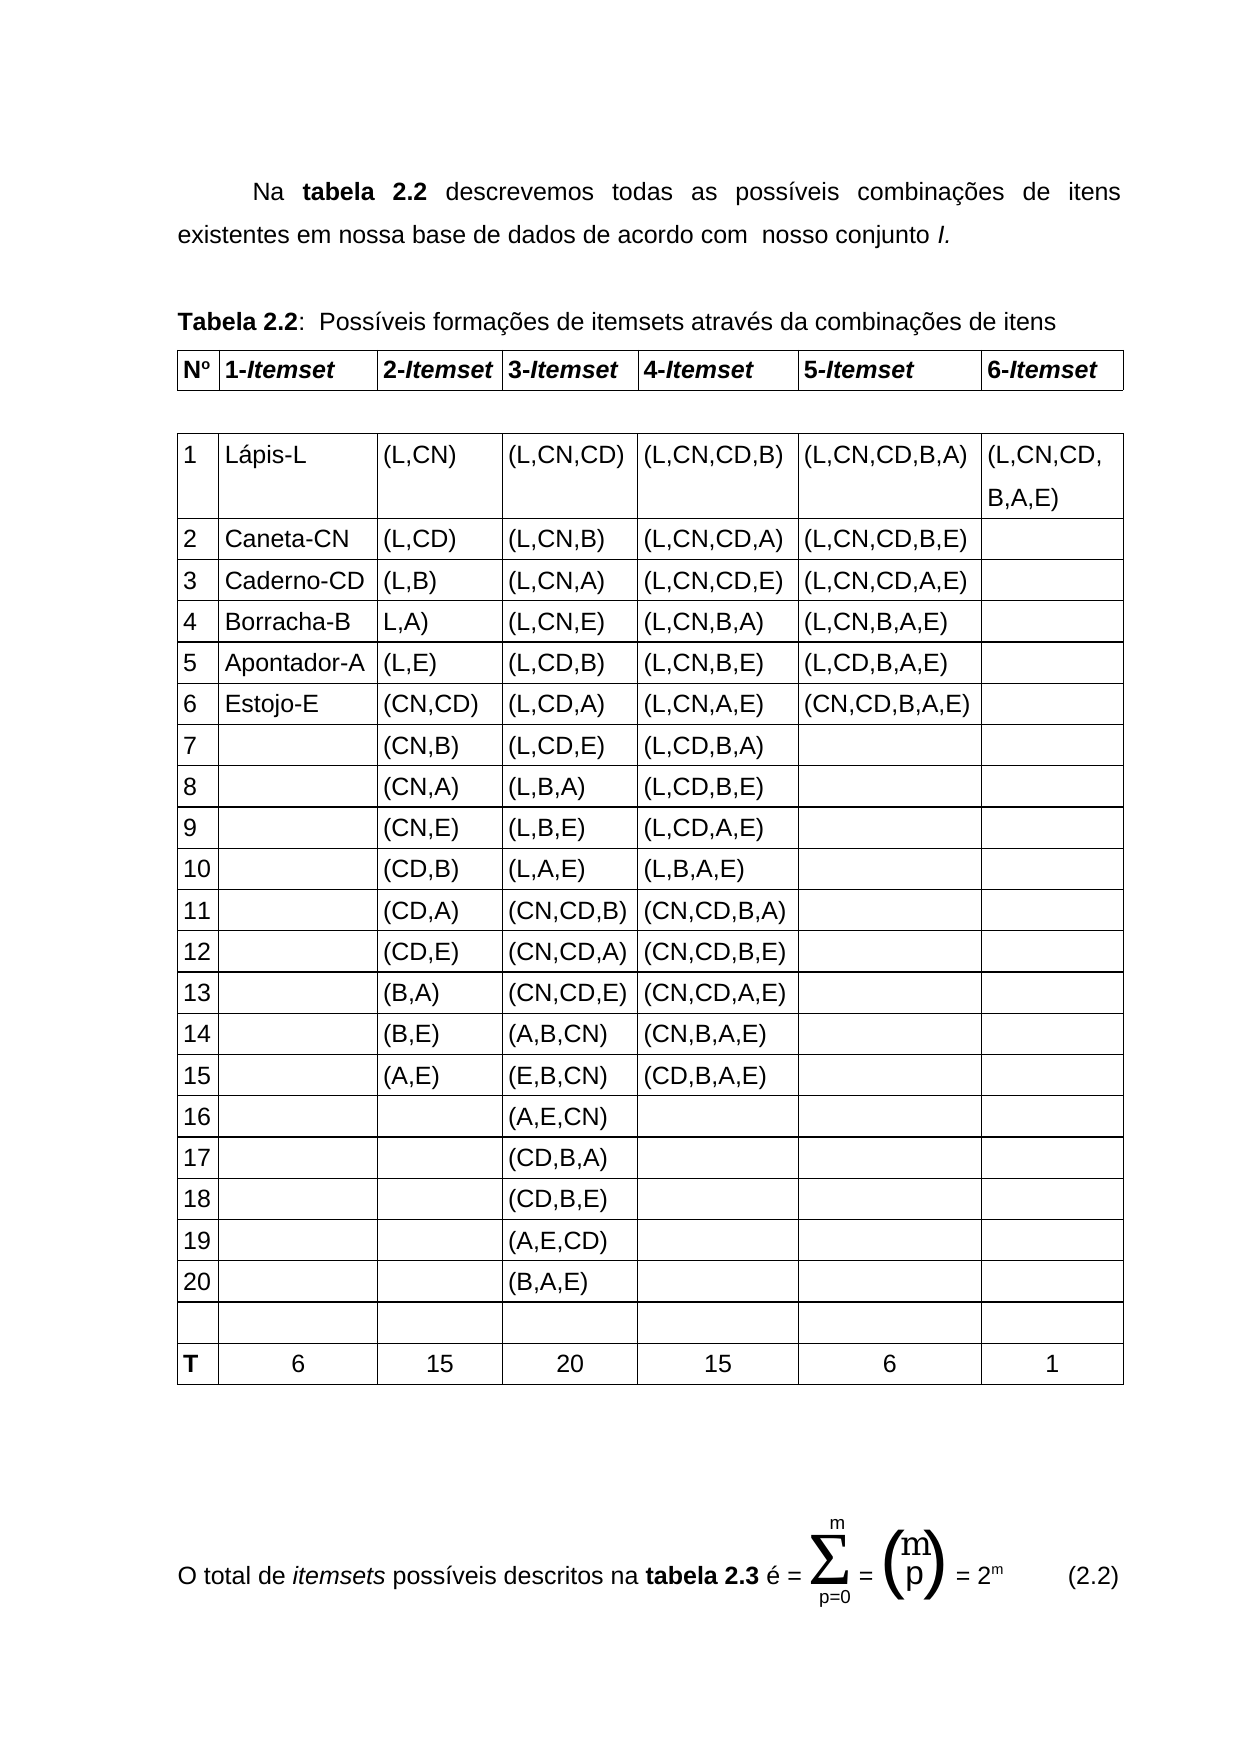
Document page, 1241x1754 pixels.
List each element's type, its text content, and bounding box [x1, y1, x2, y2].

table_cell 6 [178, 684, 218, 724]
table_cell (L,B,E) [503, 808, 637, 848]
table_cell [638, 1261, 798, 1301]
table_cell (CD,B,E) [503, 1179, 637, 1219]
table_cell (A,E,CD) [503, 1220, 637, 1260]
table_cell 8 [178, 766, 218, 806]
table_cell 4 [178, 601, 218, 641]
table_cell (L,CD,B,A,E) [799, 643, 981, 683]
table_cell 6 [219, 1344, 377, 1384]
table_cell [799, 1096, 981, 1136]
table_cell [219, 808, 377, 848]
table_cell (CN,CD) [378, 684, 502, 724]
table_cell (L,CN,E) [503, 601, 637, 641]
table_cell (CN,B) [378, 725, 502, 765]
table_header (L,CN,CD,B,A,E) [982, 434, 1123, 518]
table_cell [638, 1096, 798, 1136]
table_cell [219, 1179, 377, 1219]
table_cell 15 [378, 1344, 502, 1384]
table_cell [982, 1303, 1123, 1343]
table_cell [982, 890, 1123, 930]
table_cell [799, 1261, 981, 1301]
table_cell [799, 890, 981, 930]
table_cell [799, 849, 981, 889]
table_cell Apontador-A [219, 643, 377, 683]
table_cell [219, 725, 377, 765]
table_cell (L,B,A) [503, 766, 637, 806]
table_cell (CD,B,A,E) [638, 1055, 798, 1095]
table_cell [378, 1096, 502, 1136]
table_cell 17 [178, 1138, 218, 1178]
table_cell [799, 808, 981, 848]
table_cell 1 [982, 1344, 1123, 1384]
table_cell L,A) [378, 601, 502, 641]
table_cell [219, 1303, 377, 1343]
table_cell 5 [178, 643, 218, 683]
table_cell 10 [178, 849, 218, 889]
table_cell (CN,CD,B,A) [638, 890, 798, 930]
table_cell [799, 1179, 981, 1219]
table_cell [638, 1303, 798, 1343]
table_header Lápis-L [219, 434, 377, 518]
table_cell [799, 725, 981, 765]
table_cell (L,CN,CD,E) [638, 560, 798, 600]
table_cell (L,CD,B,A) [638, 725, 798, 765]
table_header 4-Itemset [639, 351, 798, 390]
table_cell [219, 1055, 377, 1095]
table_header (L,CN,CD) [503, 434, 637, 518]
table_cell [638, 1138, 798, 1178]
table_header 6-Itemset [982, 351, 1123, 390]
table_cell [219, 890, 377, 930]
table_cell [219, 766, 377, 806]
table_cell 2 [178, 519, 218, 559]
table_cell [219, 849, 377, 889]
table_cell (CN,CD,A,E) [638, 973, 798, 1013]
table_cell [378, 1261, 502, 1301]
table_cell (B,A,E) [503, 1261, 637, 1301]
table_cell (CN,CD,B,A,E) [799, 684, 981, 724]
text Tabela 2.2: Possíveis formações de itemsets através da combinações de itens [177, 307, 1122, 335]
table_cell [982, 1179, 1123, 1219]
table_header 1-Itemset [220, 351, 377, 390]
table_cell [219, 1014, 377, 1054]
table_header 1 [178, 434, 218, 518]
table_cell (L,A,E) [503, 849, 637, 889]
table_cell [219, 1138, 377, 1178]
table_cell (L,CN,A,E) [638, 684, 798, 724]
table_cell [219, 1096, 377, 1136]
table_cell T [178, 1344, 218, 1384]
table_cell Caderno-CD [219, 560, 377, 600]
table_cell (CN,B,A,E) [638, 1014, 798, 1054]
table_cell [378, 1220, 502, 1260]
table_cell [982, 684, 1123, 724]
table_cell [799, 1014, 981, 1054]
table_cell (A,E) [378, 1055, 502, 1095]
table_cell 15 [178, 1055, 218, 1095]
table_cell (L,CN,B,A) [638, 601, 798, 641]
table_header 2-Itemset [378, 351, 502, 390]
table_cell (CD,E) [378, 931, 502, 971]
table_cell (CD,B) [378, 849, 502, 889]
table_cell 7 [178, 725, 218, 765]
table_cell [638, 1220, 798, 1260]
table_header 5-Itemset [799, 351, 981, 390]
table_cell (B,E) [378, 1014, 502, 1054]
table_cell (L,CN,CD,A) [638, 519, 798, 559]
table_cell [982, 1261, 1123, 1301]
table_header (L,CN,CD,B) [638, 434, 798, 518]
table_cell 3 [178, 560, 218, 600]
table_cell [378, 1179, 502, 1219]
table_cell [982, 519, 1123, 559]
table_cell (L,CD,B,E) [638, 766, 798, 806]
table_cell [799, 1303, 981, 1343]
table_cell [982, 766, 1123, 806]
table_cell 18 [178, 1179, 218, 1219]
table_cell (L,CD,A) [503, 684, 637, 724]
table_cell [982, 725, 1123, 765]
text O total de itemsets possíveis descritos na tabela 2.3 é = Σ = (p) = 2m (2.2) [177, 1514, 1122, 1601]
table_cell [799, 931, 981, 971]
table_cell [799, 766, 981, 806]
table_cell (L,CD,E) [503, 725, 637, 765]
table_cell 14 [178, 1014, 218, 1054]
table_cell 20 [178, 1261, 218, 1301]
text Na tabela 2.2 descrevemos todas as possíveis combinações de itens existentes em nossa base de dados de acordo com nosso conjunto I. [177, 177, 1122, 249]
table_cell [378, 1303, 502, 1343]
table_cell (L,CN,CD,B,E) [799, 519, 981, 559]
table_cell (L,CN,B,E) [638, 643, 798, 683]
table_cell 20 [503, 1344, 637, 1384]
table_cell (CD,A) [378, 890, 502, 930]
table_cell [982, 560, 1123, 600]
table_cell [799, 1220, 981, 1260]
table_cell [178, 1303, 218, 1343]
table_cell 16 [178, 1096, 218, 1136]
table_cell (CN,A) [378, 766, 502, 806]
table_cell (E,B,CN) [503, 1055, 637, 1095]
table_cell [638, 1179, 798, 1219]
table_cell [799, 1055, 981, 1095]
table_header No [178, 351, 219, 390]
table_cell 12 [178, 931, 218, 971]
table_cell 13 [178, 973, 218, 1013]
table_cell (L,B,A,E) [638, 849, 798, 889]
table_cell 11 [178, 890, 218, 930]
table_cell (CN,CD,A) [503, 931, 637, 971]
table_cell Caneta-CN [219, 519, 377, 559]
table_cell [799, 973, 981, 1013]
table_cell (L,CN,CD,A,E) [799, 560, 981, 600]
table_header 3-Itemset [503, 351, 638, 390]
table_cell (CN,CD,B) [503, 890, 637, 930]
table_cell (L,CN,A) [503, 560, 637, 600]
table_cell [799, 1138, 981, 1178]
table_cell (L,CD,B) [503, 643, 637, 683]
table_cell [378, 1138, 502, 1178]
table_cell (CN,E) [378, 808, 502, 848]
table_cell [982, 808, 1123, 848]
table_cell (L,CD,A,E) [638, 808, 798, 848]
table_cell [982, 601, 1123, 641]
table_cell [982, 1220, 1123, 1260]
table_cell 6 [799, 1344, 981, 1384]
table_cell (A,E,CN) [503, 1096, 637, 1136]
table_cell [503, 1303, 637, 1343]
table_cell Borracha-B [219, 601, 377, 641]
table_cell (CN,CD,E) [503, 973, 637, 1013]
table_header (L,CN) [378, 434, 502, 518]
table_cell (L,CN,B,A,E) [799, 601, 981, 641]
table_cell (B,A) [378, 973, 502, 1013]
table_cell [982, 1096, 1123, 1136]
table_cell (L,E) [378, 643, 502, 683]
table_cell (L,CN,B) [503, 519, 637, 559]
table_cell (L,CD) [378, 519, 502, 559]
table_cell [219, 1220, 377, 1260]
table_cell [219, 973, 377, 1013]
table_cell 15 [638, 1344, 798, 1384]
table_cell 9 [178, 808, 218, 848]
table_cell [982, 1014, 1123, 1054]
table_cell (CD,B,A) [503, 1138, 637, 1178]
table_cell (A,B,CN) [503, 1014, 637, 1054]
table_cell [982, 1138, 1123, 1178]
table_cell [219, 931, 377, 971]
table_cell [982, 643, 1123, 683]
table_cell [982, 931, 1123, 971]
table_cell [982, 849, 1123, 889]
table_cell (L,B) [378, 560, 502, 600]
table_cell 19 [178, 1220, 218, 1260]
table_cell [982, 973, 1123, 1013]
table_cell (CN,CD,B,E) [638, 931, 798, 971]
table_header (L,CN,CD,B,A) [799, 434, 981, 518]
table_cell [982, 1055, 1123, 1095]
table_cell [219, 1261, 377, 1301]
table_cell Estojo-E [219, 684, 377, 724]
